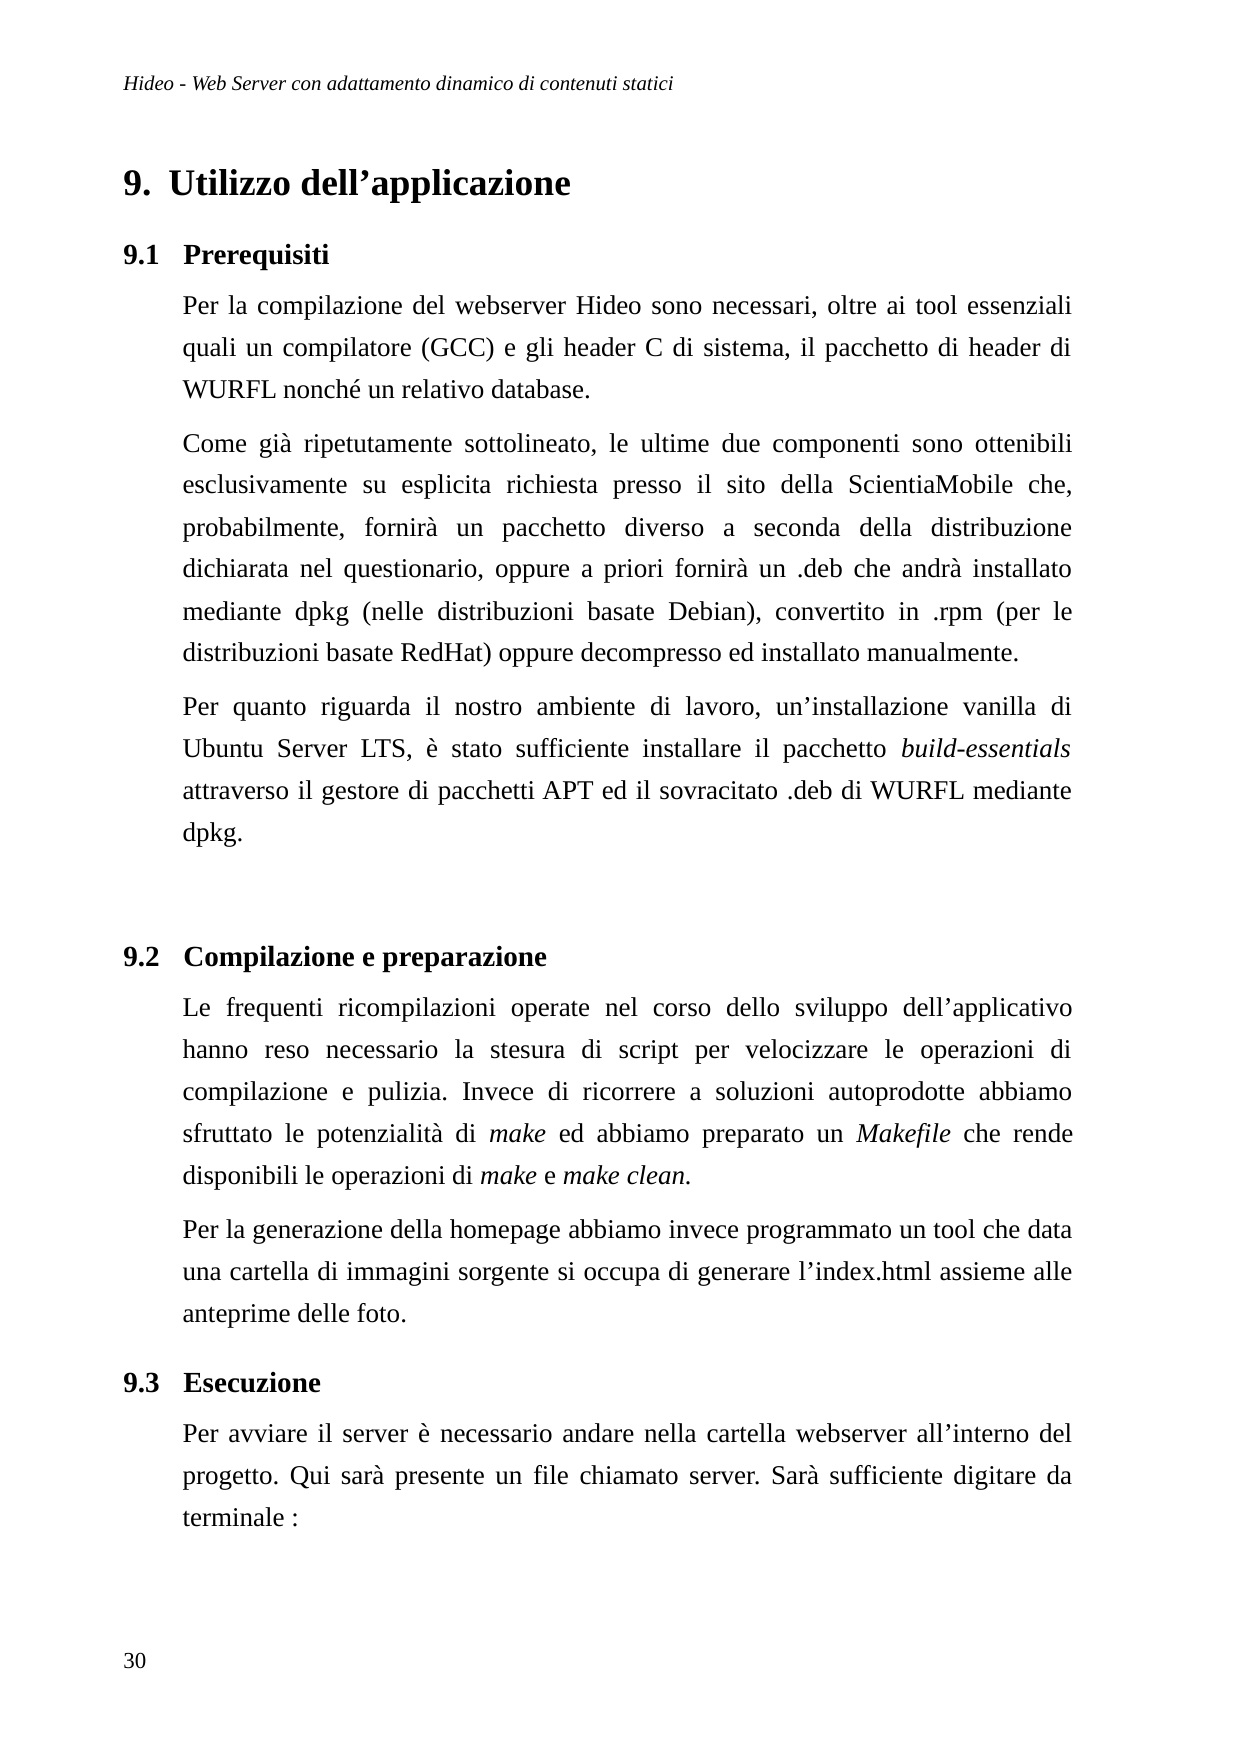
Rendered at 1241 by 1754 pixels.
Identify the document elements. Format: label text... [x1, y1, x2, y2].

text Per quanto riguarda il nostro ambiente di lavoro, un’installazione vanilla di Ubuntu Server LTS, è stato sufficiente installare il pacchetto build-essentials attraverso il gestore di pacchetti APT ed il sovracitato .deb di WURFL mediante dpkg. [182, 690, 1073, 847]
subtitle Utilizzo dell’applicazione [123, 160, 1132, 203]
text Come già ripetutamente sottolineato, le ultime due componenti sono ottenibili esclusivamente su esplicita richiesta presso il sito della ScientiaMobile che, probabilmente, fornirà un pacchetto diverso a seconda della distribuzione dichiarata nel questionario, oppure a priori fornirà un .deb che andrà installato mediante dpkg (nelle distribuzioni basate Debian), convertito in .rpm (per le distribuzioni basate RedHat) oppure decompresso ed installato manualmente. [182, 427, 1073, 668]
text Per la compilazione del webserver Hideo sono necessari, oltre ai tool essenziali quali un compilatore (GCC) e gli header C di sistema, il pacchetto di header di WURFL nonché un relativo database. [182, 289, 1073, 404]
subtitle Prerequisiti [123, 237, 1132, 270]
subtitle Esecuzione [123, 1365, 1132, 1399]
text Per avviare il server è necessario andare nella cartella webserver all’interno del progetto. Qui sarà presente un file chiamato server. Sarà sufficiente digitare da terminale : [182, 1417, 1073, 1532]
text Per la generazione della homepage abbiamo invece programmato un tool che data una cartella di immagini sorgente si occupa di generare l’index.html assieme alle anteprime delle foto. [182, 1213, 1073, 1328]
text Le frequenti ricompilazioni operate nel corso dello sviluppo dell’applicativo hanno reso necessario la stesura di script per velocizzare le operazioni di compilazione e pulizia. Invece di ricorrere a soluzioni autoprodotte abbiamo sfruttato le potenzialità di make ed abbiamo preparato un Makefile che rende disponibili le operazioni di make e make clean. [182, 991, 1073, 1190]
subtitle Compilazione e preparazione [123, 939, 1132, 972]
